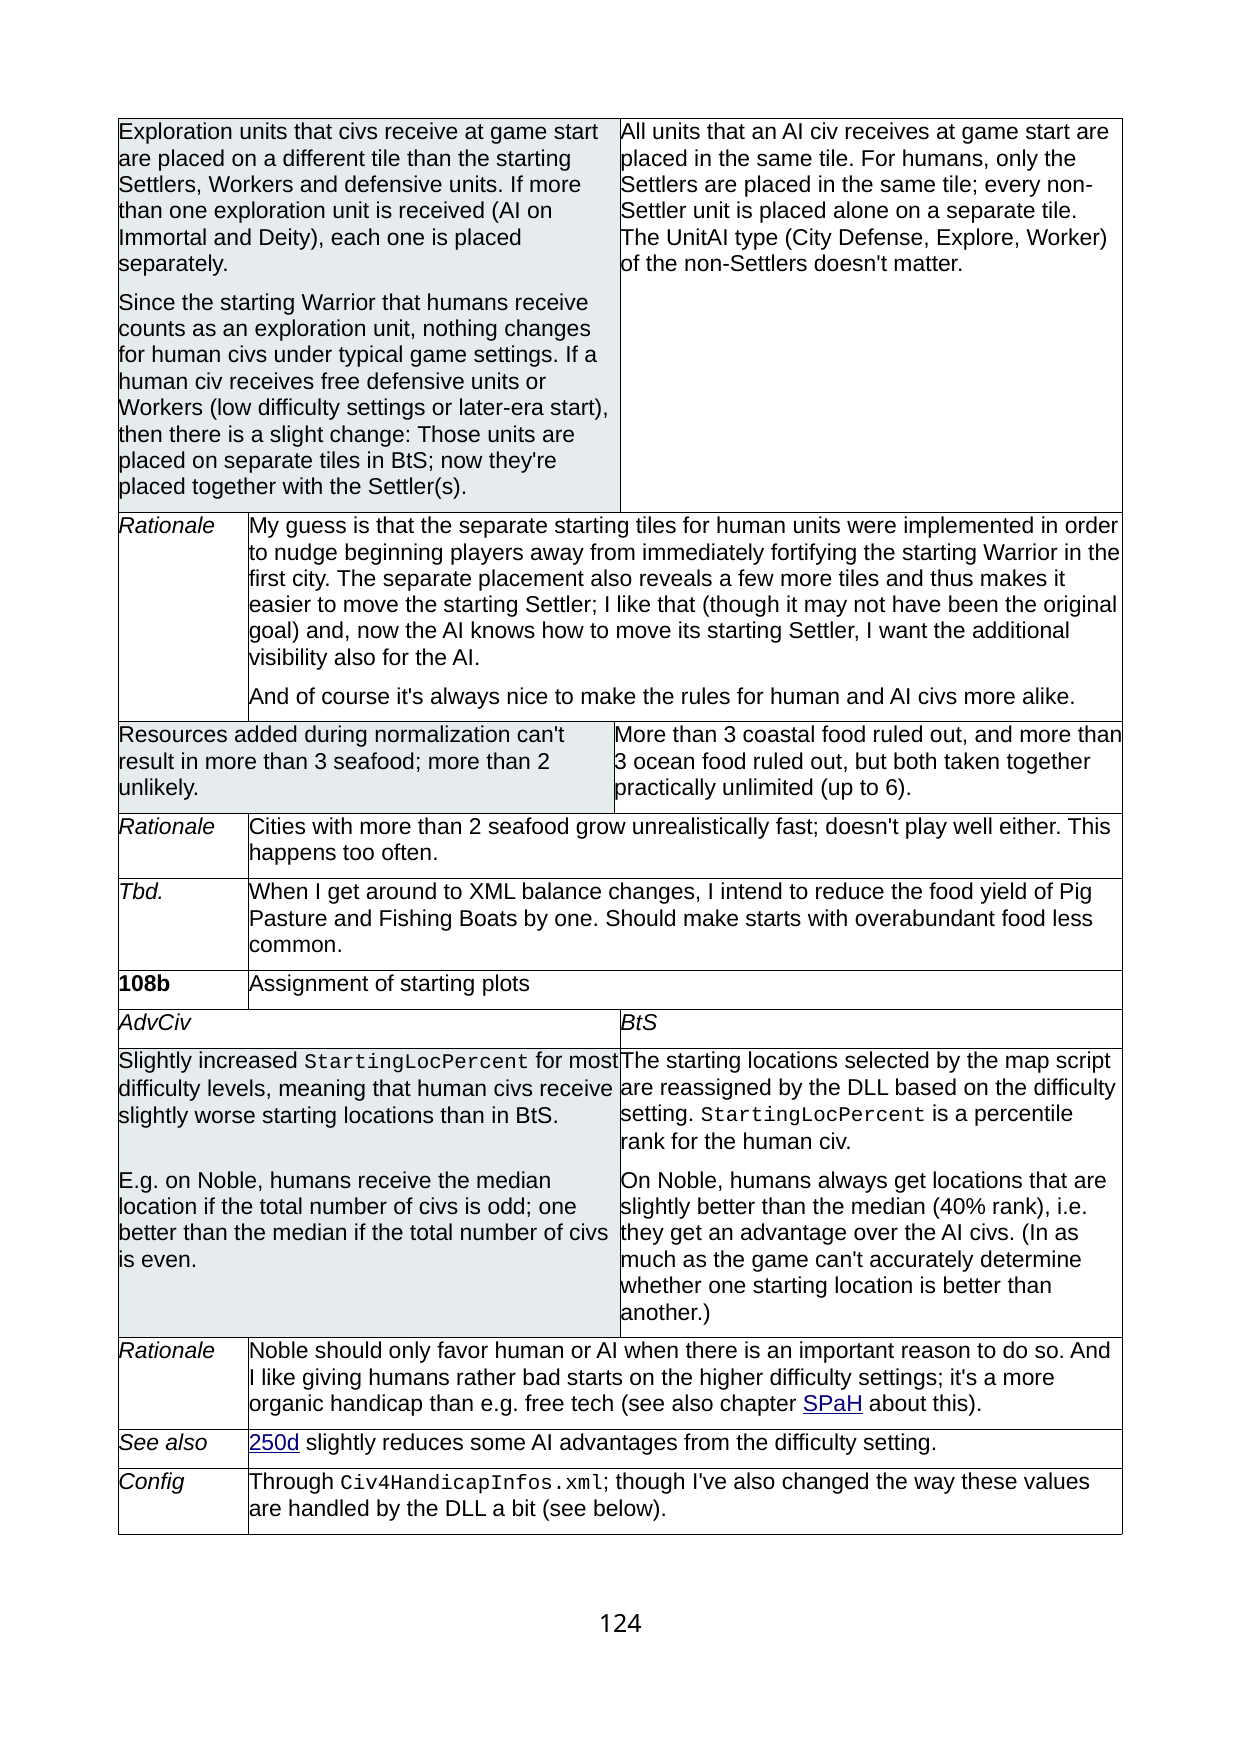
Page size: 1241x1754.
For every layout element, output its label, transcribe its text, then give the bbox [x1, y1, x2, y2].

table_cell Rationale [119, 513, 248, 721]
table_cell Noble should only favor human or AI when there is an important reason to do so. And I like giving humans rather bad starts on the higher difficulty settings; it's a more organic handicap than e.g. free tech (see also chapter SPaH about this). [249, 1338, 1122, 1429]
table_cell Assignment of starting plots [249, 971, 1122, 1008]
table_cell More than 3 coastal food ruled out, and more than 3 ocean food ruled out, but both taken together practically unlimited (up to 6). [615, 722, 1122, 813]
table_cell 108b [119, 971, 248, 1008]
table_cell Tbd. [119, 879, 248, 970]
table_cell Exploration units that civs receive at game start are placed on a different tile than the starting Settlers, Workers and defensive units. If more than one exploration unit is received (AI on Immortal and Deity), each one is placed separately. Since the starting Warrior that humans receive counts as an exploration unit, nothing changes for human civs under typical game settings. If a human civ receives free defensive units or Workers (low difficulty settings or later-era start), then there is a slight change: Those units are placed on separate tiles in BtS; now they're placed together with the Settler(s). [119, 119, 620, 512]
table_cell Through Civ4HandicapInfos.xml; though I've also changed the way these values are handled by the DLL a bit (see below). [249, 1469, 1122, 1534]
table_cell Rationale [119, 814, 248, 878]
table_cell BtS [621, 1010, 1122, 1047]
table_cell Rationale [119, 1338, 248, 1429]
table_cell Slightly increased StartingLocPercent for most difficulty levels, meaning that human civs receive slightly worse starting locations than in BtS. E.g. on Noble, humans receive the median location if the total number of civs is odd; one better than the median if the total number of civs is even. [119, 1049, 620, 1337]
table_cell Config [119, 1469, 248, 1534]
table_cell AdvCiv [119, 1010, 620, 1047]
table_cell 250d slightly reduces some AI advantages from the difficulty setting. [249, 1430, 1122, 1468]
table_cell Resources added during normalization can't result in more than 3 seafood; more than 2 unlikely. [119, 722, 614, 813]
table_cell All units that an AI civ receives at game start are placed in the same tile. For humans, only the Settlers are placed in the same tile; every non-Settler unit is placed alone on a separate tile. The UnitAI type (City Defense, Explore, Worker) of the non-Settlers doesn't matter. [621, 119, 1122, 512]
table_cell See also [119, 1430, 248, 1468]
table_cell My guess is that the separate starting tiles for human units were implemented in order to nudge beginning players away from immediately fortifying the starting Warrior in the first city. The separate placement also reveals a few more tiles and thus makes it easier to move the starting Settler; I like that (though it may not have been the original goal) and, now the AI knows how to move its starting Settler, I want the additional visibility also for the AI. And of course it's always nice to make the rules for human and AI civs more alike. [249, 513, 1122, 721]
table_cell Cities with more than 2 seafood grow unrealistically fast; doesn't play well either. This happens too often. [249, 814, 1122, 878]
table_cell When I get around to XML balance changes, I intend to reduce the food yield of Pig Pasture and Fishing Boats by one. Should make starts with overabundant food less common. [249, 879, 1122, 970]
table_cell The starting locations selected by the map script are reassigned by the DLL based on the difficulty setting. StartingLocPercent is a percentile rank for the human civ. On Noble, humans always get locations that are slightly better than the median (40% rank), i.e. they get an advantage over the AI civs. (In as much as the game can't accurately determine whether one starting location is better than another.) [621, 1049, 1122, 1337]
